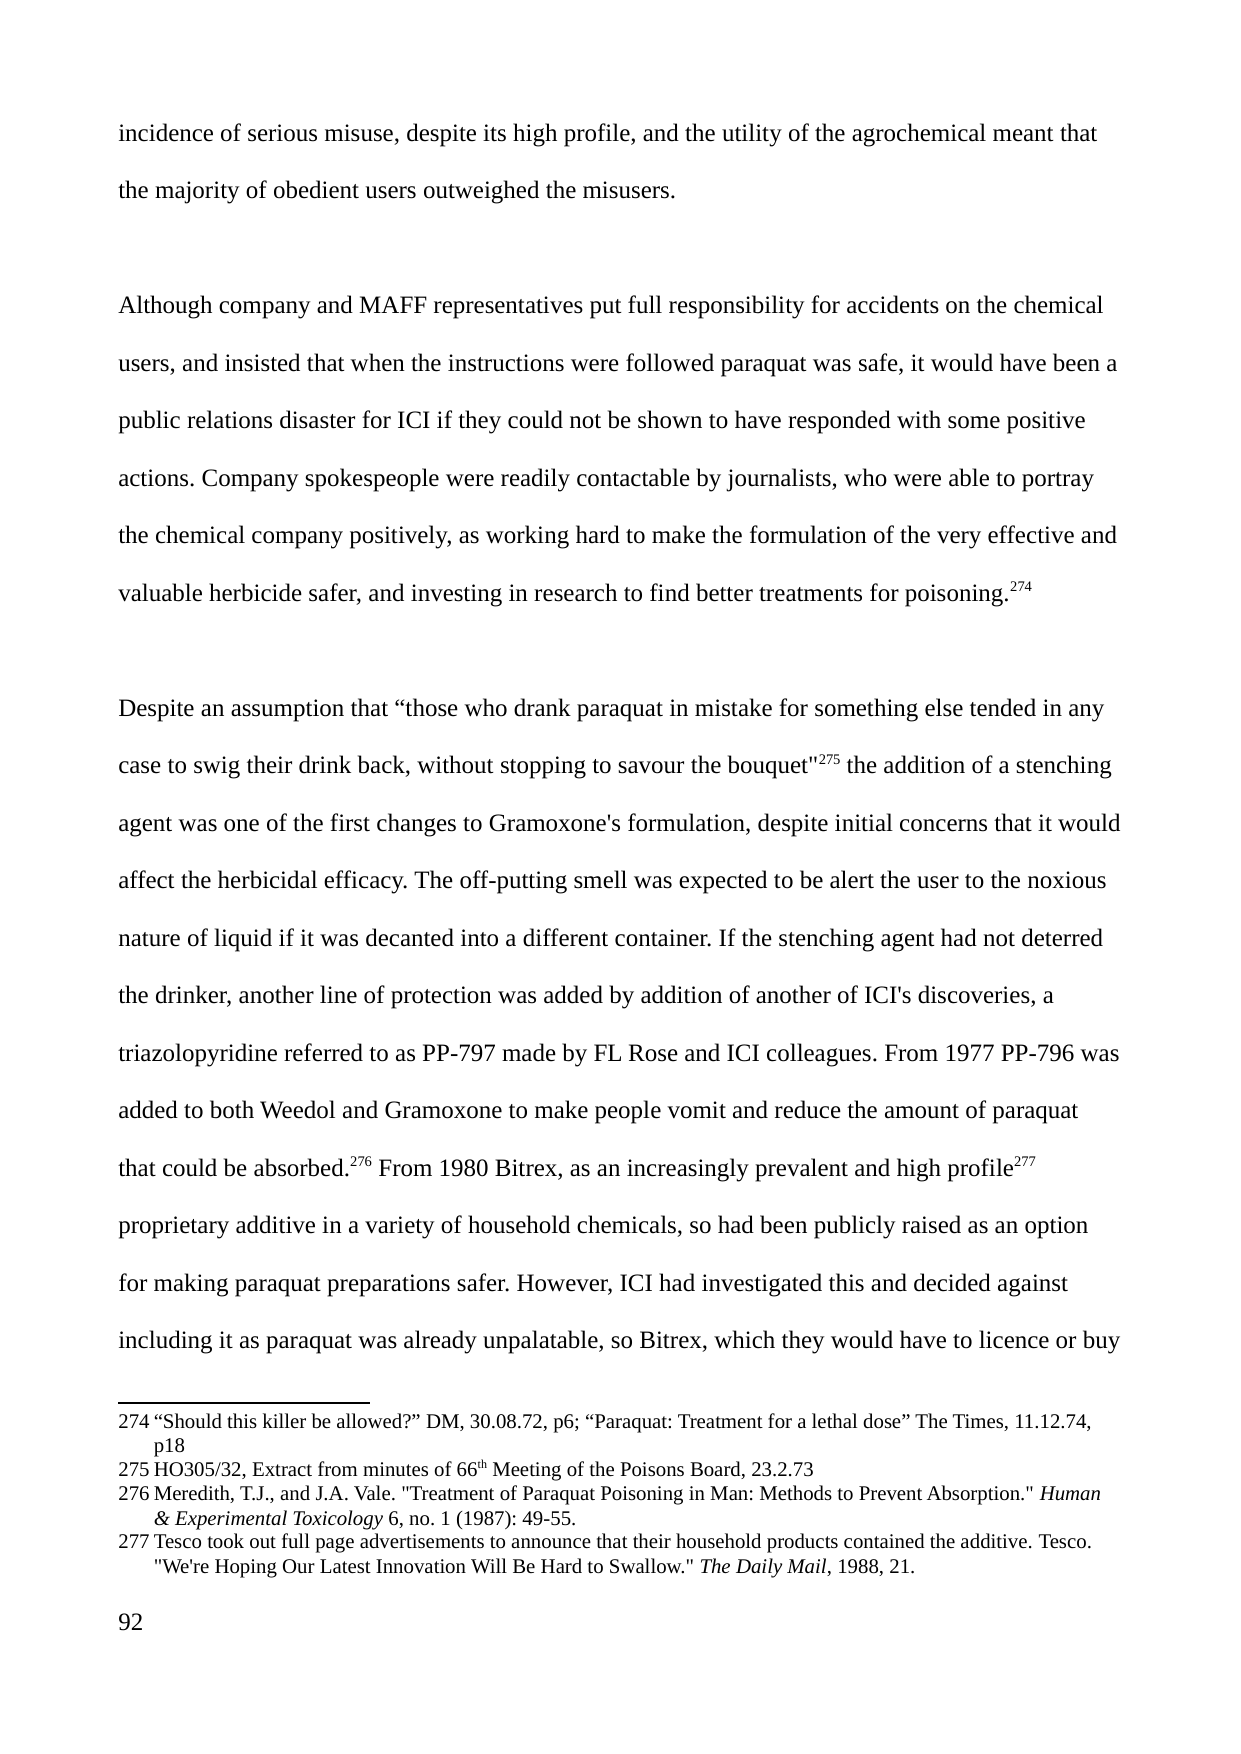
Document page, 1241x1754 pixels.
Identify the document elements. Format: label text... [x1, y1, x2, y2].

text incidence of serious misuse, despite its high profile, and the utility of the agrochemical meant that the majority of obedient users outweighed the misusers. [118, 118, 1122, 204]
text Although company and MAFF representatives put full responsibility for accidents on the chemical users, and insisted that when the instructions were followed paraquat was safe, it would have been a public relations disaster for ICI if they could not be shown to have responded with some positive actions. Company spokespeople were readily contactable by journalists, who were able to portray the chemical company positively, as working hard to make the formulation of the very effective and valuable herbicide safer, and investing in research to find better treatments for poisoning. [118, 291, 1122, 607]
text Tesco took out full page advertisements to announce that their household products contained the additive. Tesco. "We're Hoping Our Latest Innovation Will Be Hard to Swallow." The Daily Mail, 1988, 21. [118, 1529, 1122, 1578]
text HO305/32, Extract from minutes of 66th Meeting of the Poisons Board, 23.2.73 [118, 1457, 1122, 1481]
text Meredith, T.J., and J.A. Vale. "Treatment of Paraquat Poisoning in Man: Methods to Prevent Absorption." Human & Experimental Toxicology 6, no. 1 (1987): 49-55. [118, 1481, 1122, 1529]
text “Should this killer be allowed?” DM, 30.08.72, p6; “Paraquat: Treatment for a lethal dose” The Times, 11.12.74, p18 [118, 1409, 1122, 1457]
text Despite an assumption that “those who drank paraquat in mistake for something else tended in any case to swig their drink back, without stopping to savour the bouquet" the addition of a stenching agent was one of the first changes to Gramoxone's formulation, despite initial concerns that it would affect the herbicidal efficacy. The off-putting smell was expected to be alert the user to the noxious nature of liquid if it was decanted into a different container. If the stenching agent had not deterred the drinker, another line of protection was added by addition of another of ICI's discoveries, a triazolopyridine referred to as PP-797 made by FL Rose and ICI colleagues. From 1977 PP-796 was added to both Weedol and Gramoxone to make people vomit and reduce the amount of paraquat that could be absorbed. From 1980 Bitrex, as an increasingly prevalent and high profile proprietary additive in a variety of household chemicals, so had been publicly raised as an option for making paraquat preparations safer. However, ICI had investigated this and decided against including it as paraquat was already unpalatable, so Bitrex, which they would have to licence or buy [118, 693, 1122, 1354]
